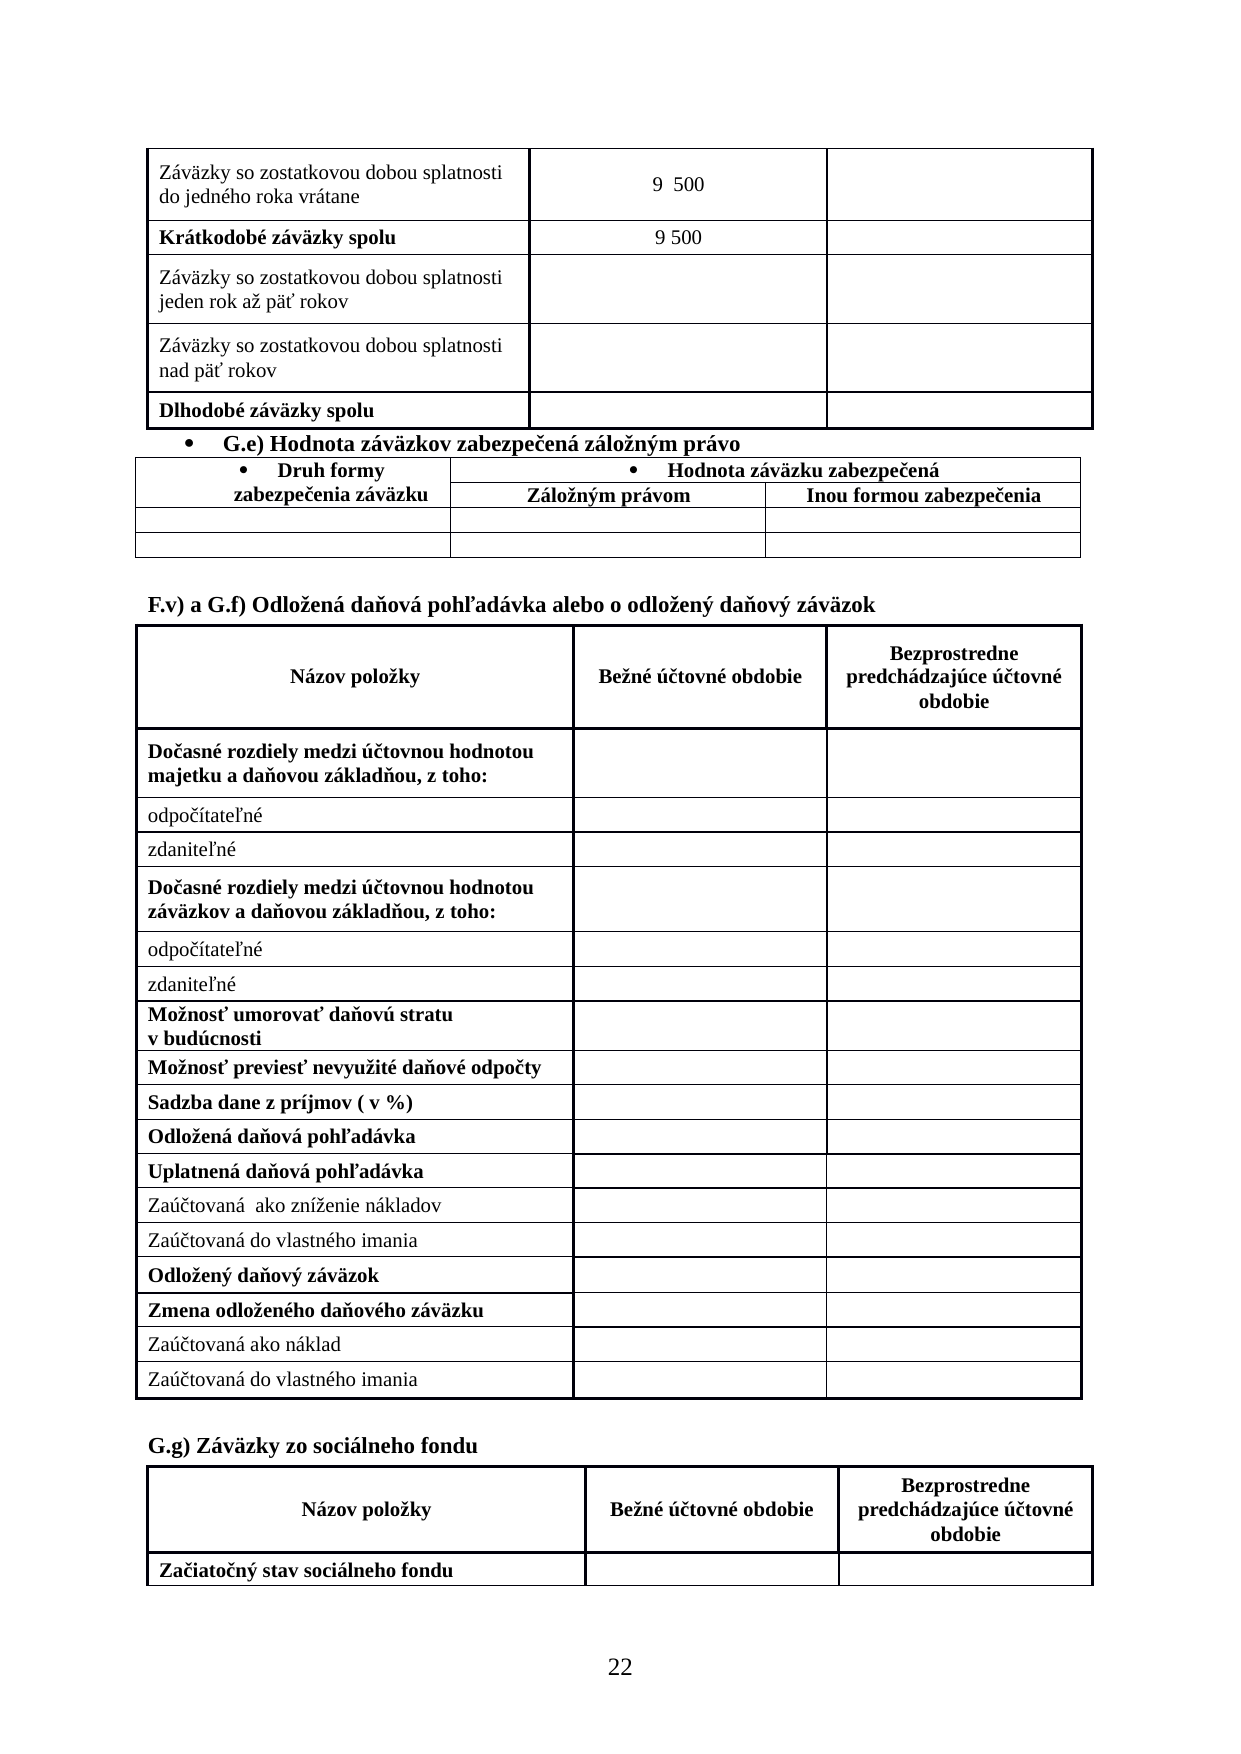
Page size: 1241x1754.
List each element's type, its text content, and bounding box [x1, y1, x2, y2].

table_cell [766, 508, 1080, 532]
table_cell [587, 1554, 838, 1585]
table_cell Uplatnená daňová pohľadávka [138, 1154, 572, 1187]
table_cell [575, 833, 826, 866]
table_cell [827, 1328, 1080, 1361]
table_cell [766, 533, 1080, 557]
table_cell Možnosť umorovať daňovú stratu v budúcnosti [138, 1002, 572, 1050]
table_cell [575, 1293, 826, 1326]
table_cell Záložným právom [451, 483, 765, 507]
table_header Bežné účtovné obdobie [575, 627, 825, 727]
table_cell [136, 508, 450, 532]
table_cell Zaúčtovaná ako zníženie nákladov [138, 1188, 572, 1222]
table_cell [828, 1002, 1080, 1050]
table_cell 9 500 [531, 149, 826, 219]
table_cell [531, 255, 826, 323]
table_cell [828, 1085, 1080, 1118]
table_cell 9 500 [531, 221, 826, 254]
table_cell odpočítateľné [138, 932, 572, 966]
table_cell [575, 1189, 826, 1222]
table_cell [575, 1155, 826, 1187]
table_cell zdaniteľné [138, 967, 572, 1000]
table_cell [575, 1051, 826, 1084]
table_cell [828, 967, 1080, 1000]
table_cell Možnosť previesť nevyužité daňové odpočty [138, 1051, 572, 1084]
table_cell Odložený daňový záväzok [138, 1257, 572, 1292]
table_cell [575, 1002, 826, 1050]
table_cell Odložená daňová pohľadávka [138, 1120, 572, 1153]
table_cell [828, 255, 1091, 323]
title G.g) Záväzky zo sociálneho fondu [148, 1432, 1093, 1459]
table_header Bezprostredne predchádzajúce účtovné obdobie [828, 627, 1080, 727]
table_cell Inou formou zabezpečenia [766, 483, 1080, 507]
table_cell [575, 730, 826, 797]
table_cell Dočasné rozdiely medzi účtovnou hodnotou záväzkov a daňovou základňou, z toho: [138, 867, 572, 931]
table_cell Dlhodobé záväzky spolu [149, 393, 528, 427]
table_cell [827, 1258, 1080, 1292]
table_cell [136, 533, 450, 557]
list G.e) Hodnota záväzkov zabezpečená záložným právo [185, 430, 1093, 457]
table_cell [575, 798, 826, 831]
table_cell [575, 1258, 826, 1292]
table_cell [827, 1155, 1080, 1187]
table_cell Začiatočný stav sociálneho fondu [149, 1554, 584, 1585]
table_cell [828, 833, 1080, 866]
table_cell [828, 324, 1091, 391]
table_cell [840, 1554, 1091, 1585]
table_cell [828, 730, 1080, 797]
table_cell odpočítateľné [138, 798, 572, 831]
table_cell [828, 867, 1080, 931]
table_header Hodnota záväzku zabezpečená [451, 458, 1080, 482]
table_cell Krátkodobé záväzky spolu [149, 221, 528, 254]
table_cell [575, 867, 826, 931]
table_cell [828, 1051, 1080, 1084]
table_cell [828, 932, 1080, 966]
table_cell [451, 533, 765, 557]
table_header Bezprostredne predchádzajúce účtovné obdobie [840, 1468, 1091, 1551]
table_cell [828, 393, 1091, 427]
table_cell [575, 932, 826, 966]
table_cell Sadzba dane z príjmov ( v %) [138, 1085, 572, 1118]
table_cell [828, 149, 1091, 219]
table_cell Zmena odloženého daňového záväzku [138, 1294, 572, 1326]
table_cell Zaúčtovaná do vlastného imania [138, 1362, 572, 1397]
table_cell zdaniteľné [138, 833, 572, 866]
table_cell [827, 1293, 1080, 1326]
table_header Bežné účtovné obdobie [587, 1468, 837, 1551]
title F.v) a G.f) Odložená daňová pohľadávka alebo o odložený daňový záväzok [148, 591, 1093, 617]
table_cell [531, 393, 826, 427]
table_cell Záväzky so zostatkovou dobou splatnosti jeden rok až päť rokov [149, 255, 528, 323]
table_cell [828, 221, 1091, 254]
table_header Názov položky [149, 1468, 584, 1551]
table_cell [575, 1120, 826, 1153]
table_cell [531, 324, 826, 391]
table_cell Záväzky so zostatkovou dobou splatnosti do jedného roka vrátane [149, 149, 528, 219]
table_cell [827, 1362, 1080, 1397]
table_header Názov položky [138, 627, 572, 727]
table_cell Záväzky so zostatkovou dobou splatnosti nad päť rokov [149, 324, 528, 391]
table_cell [575, 1223, 826, 1256]
table_cell [575, 1362, 826, 1397]
table_cell [827, 1223, 1080, 1256]
table_cell [575, 1085, 826, 1118]
table_cell [451, 508, 765, 532]
table_header Druh formy zabezpečenia záväzku [136, 458, 450, 507]
table_cell [575, 967, 826, 1000]
table_cell Dočasné rozdiely medzi účtovnou hodnotou majetku a daňovou základňou, z toho: [138, 730, 572, 797]
table_cell [827, 1189, 1080, 1222]
table_cell [828, 1120, 1080, 1153]
table_cell Zaúčtovaná do vlastného imania [138, 1223, 572, 1256]
table_cell [828, 798, 1080, 831]
table_cell [575, 1328, 826, 1361]
table_cell Zaúčtovaná ako náklad [138, 1327, 572, 1361]
